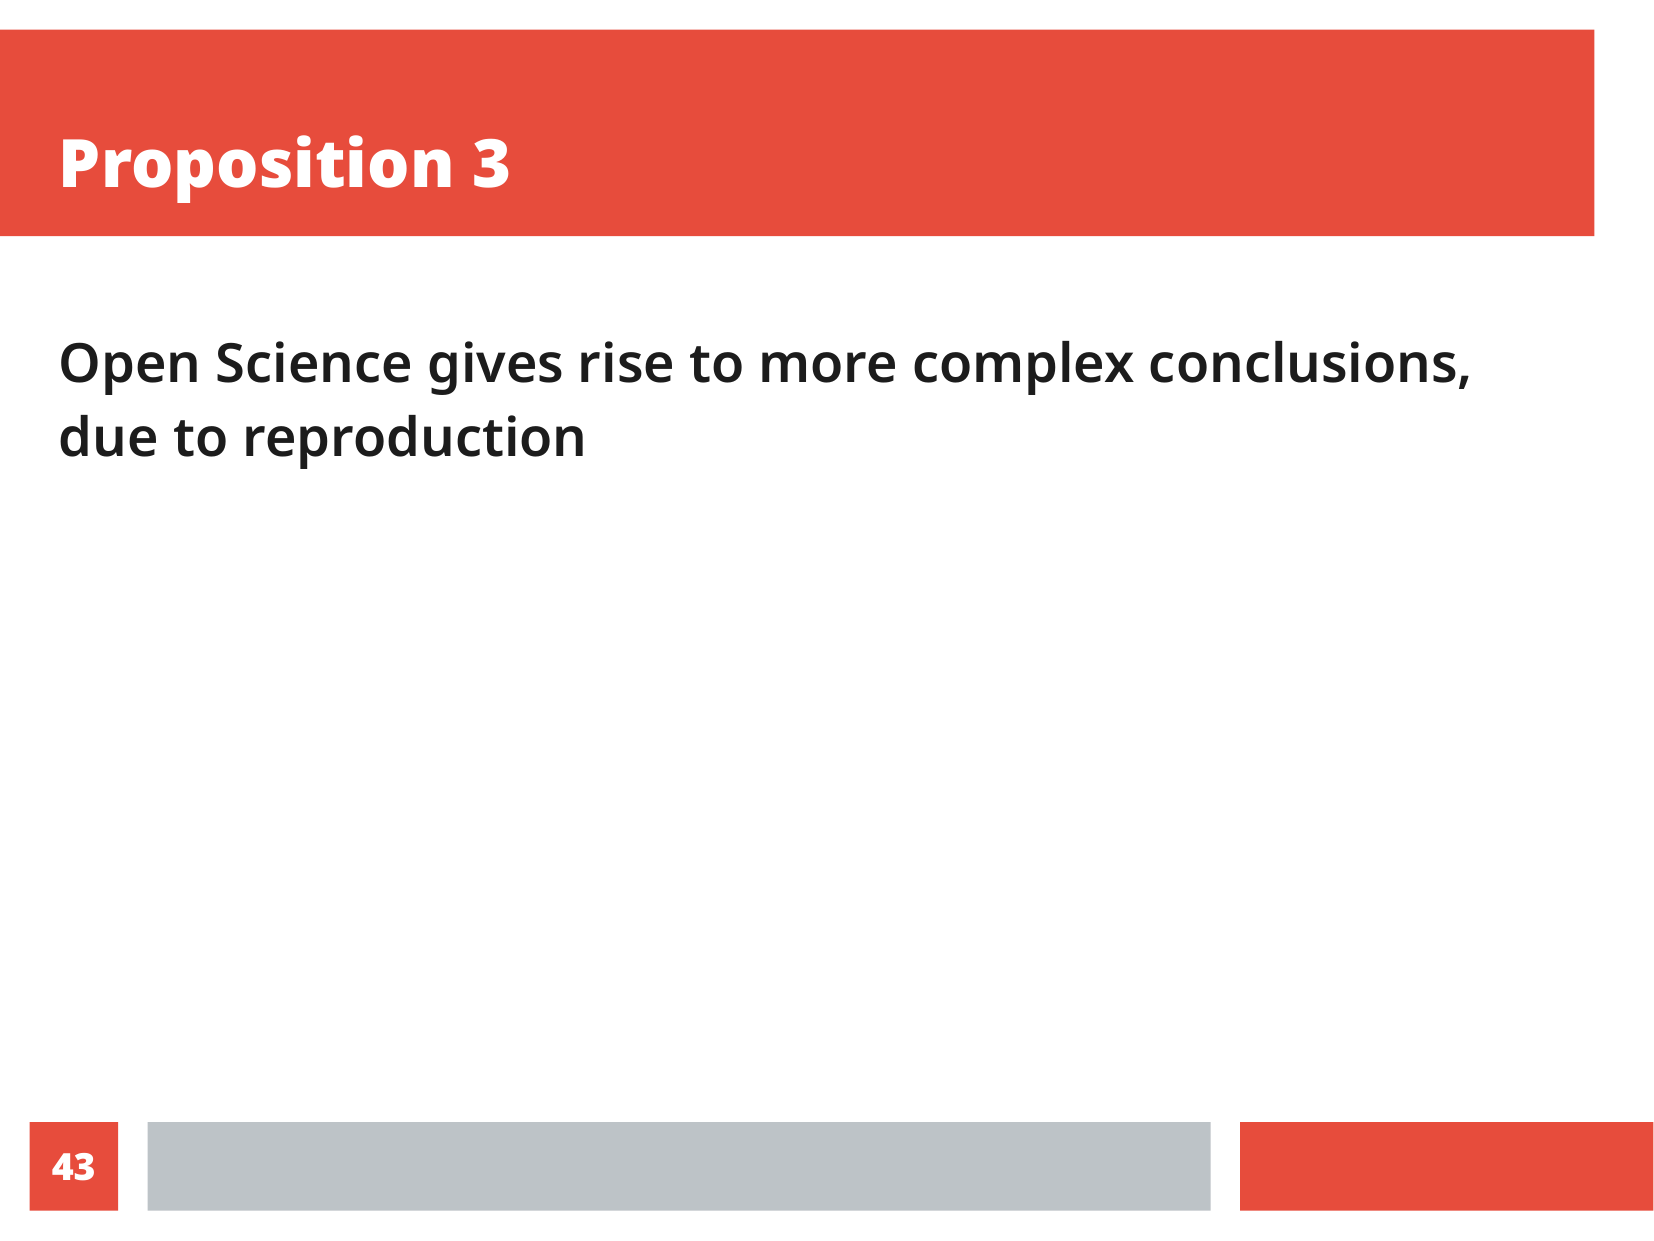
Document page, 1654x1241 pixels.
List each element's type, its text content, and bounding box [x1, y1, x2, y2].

title Proposition 3 [59, 59, 1595, 207]
list Open Science gives rise to more complex conclusions, due to reproduction [59, 324, 1565, 1093]
